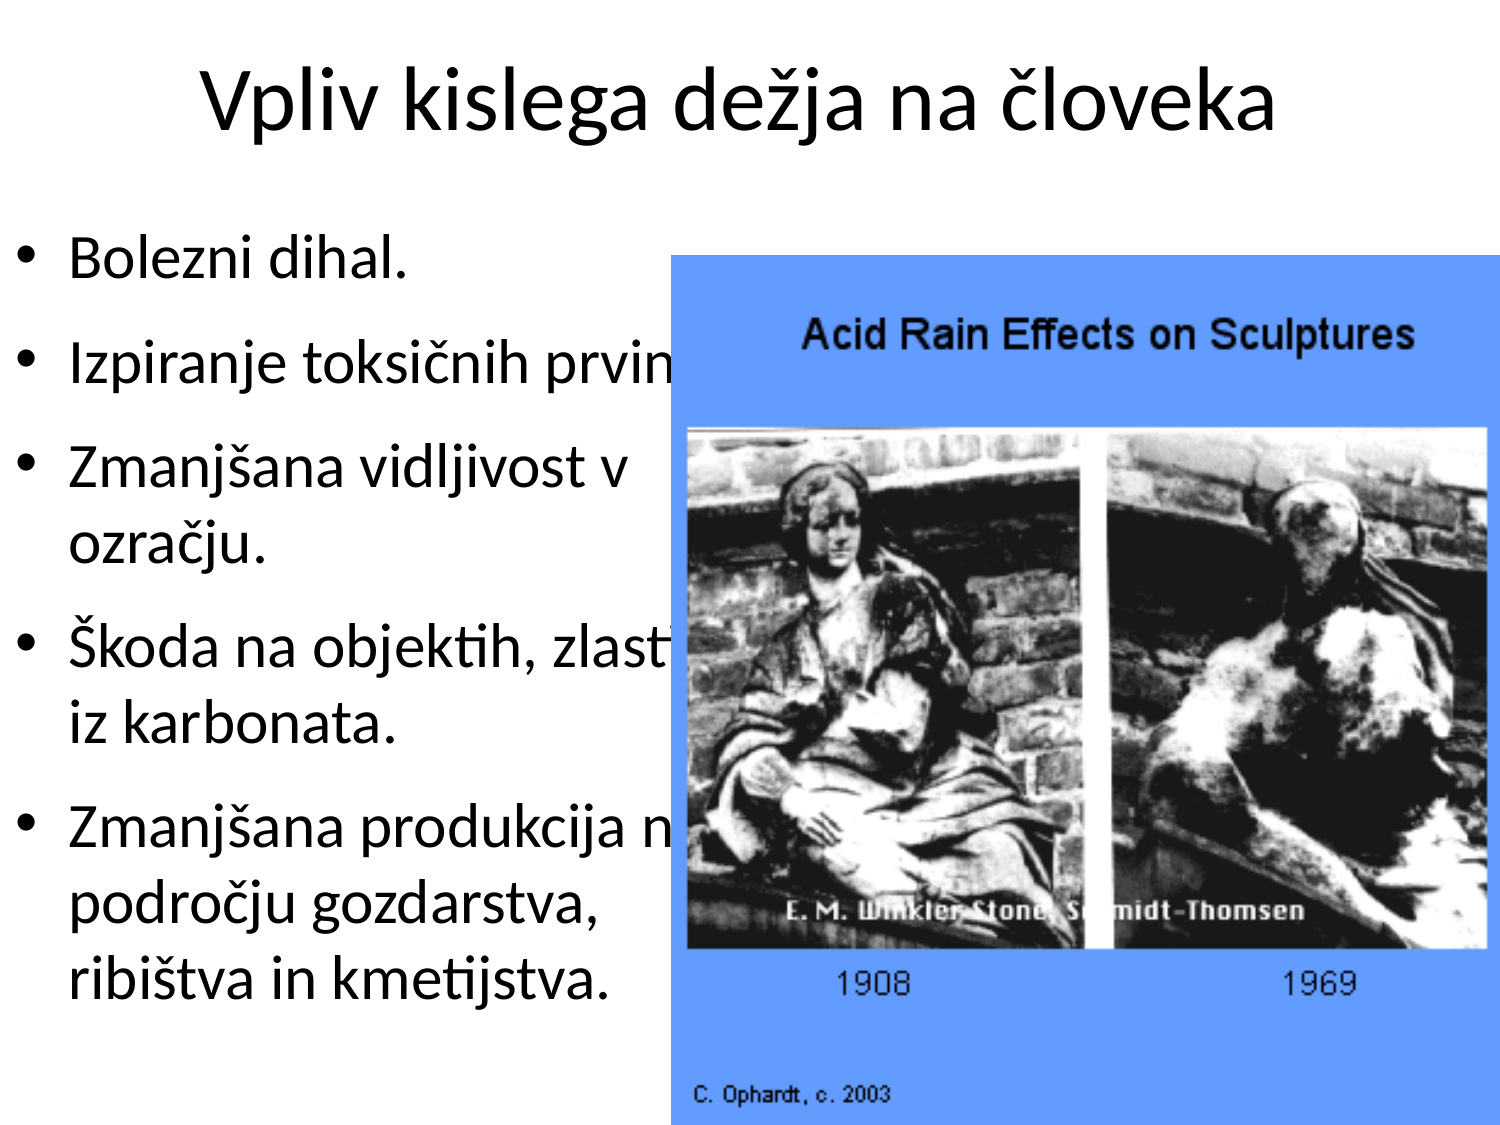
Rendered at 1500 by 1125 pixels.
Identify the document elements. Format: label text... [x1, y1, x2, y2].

title Vpliv kislega dežja na človeka [64, 0, 1415, 188]
list Bolezni dihal. Izpiranje toksičnih prvin. Zmanjšana vidljivost v ozračju. Škoda na objektih, zlasti iz karbonata. Zmanjšana produkcija na področju gozdarstva, ribištva in kmetijstva. [0, 208, 727, 1125]
picture [671, 255, 1500, 1125]
